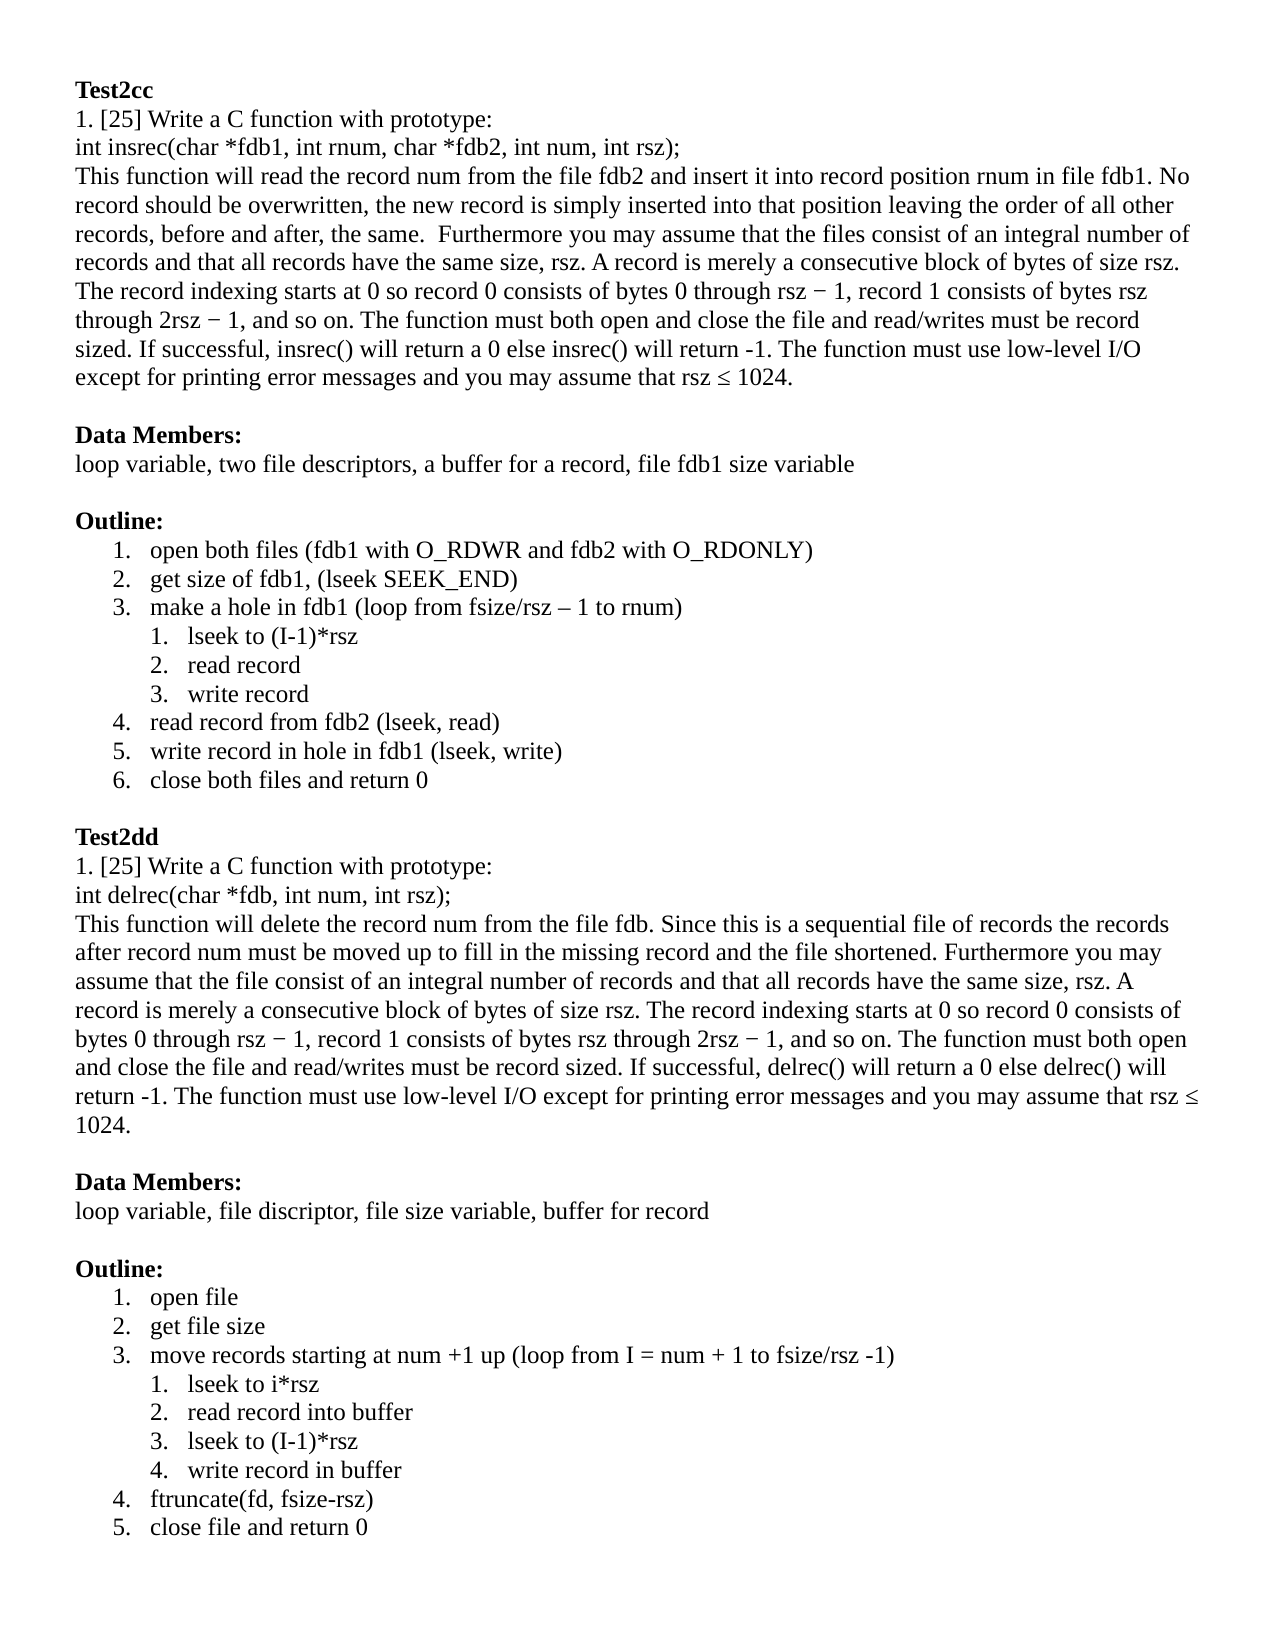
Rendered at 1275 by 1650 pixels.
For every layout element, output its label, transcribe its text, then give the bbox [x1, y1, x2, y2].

list lseek to (I-1)*rsz [150, 621, 1200, 650]
text Test2dd [75, 822, 1200, 851]
list lseek to (I-1)*rsz [150, 1426, 1200, 1455]
list make a hole in fdb1 (loop from fsize/rsz – 1 to rnum) [112, 592, 1200, 621]
text loop variable, file discriptor, file size variable, buffer for record [75, 1196, 1200, 1225]
text loop variable, two file descriptors, a buffer for a record, file fdb1 size variable [75, 449, 1200, 477]
list get file size [112, 1311, 1200, 1340]
text Test2cc [75, 75, 1200, 104]
text Outline: [75, 506, 1200, 535]
text This function will delete the record num from the file fdb. Since this is a sequential file of records the records after record num must be moved up to fill in the missing record and the file shortened. Furthermore you may assume that the file consist of an integral number of records and that all records have the same size, rsz. A record is merely a consecutive block of bytes of size rsz. The record indexing starts at 0 so record 0 consists of bytes 0 through rsz − 1, record 1 consists of bytes rsz through 2rsz − 1, and so on. The function must both open and close the file and read/writes must be record sized. If successful, delrec() will return a 0 else delrec() will return -1. The function must use low-level I/O except for printing error messages and you may assume that rsz ≤ 1024. [75, 909, 1200, 1139]
list read record [150, 650, 1200, 679]
text 1. [25] Write a C function with prototype: [75, 851, 1200, 880]
list open file [112, 1282, 1200, 1311]
text 1. [25] Write a C function with prototype: [75, 104, 1200, 132]
list close file and return 0 [112, 1512, 1200, 1541]
list move records starting at num +1 up (loop from I = num + 1 to fsize/rsz -1) [112, 1340, 1200, 1369]
list read record from fdb2 (lseek, read) [112, 707, 1200, 736]
list lseek to i*rsz [150, 1369, 1200, 1397]
text This function will read the record num from the file fdb2 and insert it into record position rnum in file fdb1. No record should be overwritten, the new record is simply inserted into that position leaving the order of all other records, before and after, the same. Furthermore you may assume that the files consist of an integral number of records and that all records have the same size, rsz. A record is merely a consecutive block of bytes of size rsz. The record indexing starts at 0 so record 0 consists of bytes 0 through rsz − 1, record 1 consists of bytes rsz through 2rsz − 1, and so on. The function must both open and close the file and read/writes must be record sized. If successful, insrec() will return a 0 else insrec() will return -1. The function must use low-level I/O except for printing error messages and you may assume that rsz ≤ 1024. [75, 161, 1200, 391]
list get size of fdb1, (lseek SEEK_END) [112, 564, 1200, 592]
text int delrec(char *fdb, int num, int rsz); [75, 880, 1200, 909]
list close both files and return 0 [112, 765, 1200, 794]
text Outline: [75, 1254, 1200, 1282]
list ftruncate(fd, fsize-rsz) [112, 1484, 1200, 1512]
list read record into buffer [150, 1397, 1200, 1426]
text Data Members: [75, 1167, 1200, 1196]
list open both files (fdb1 with O_RDWR and fdb2 with O_RDONLY) [112, 535, 1200, 564]
list write record in buffer [150, 1455, 1200, 1484]
list write record in hole in fdb1 (lseek, write) [112, 736, 1200, 765]
text Data Members: [75, 420, 1200, 449]
text int insrec(char *fdb1, int rnum, char *fdb2, int num, int rsz); [75, 132, 1200, 161]
list write record [150, 679, 1200, 707]
